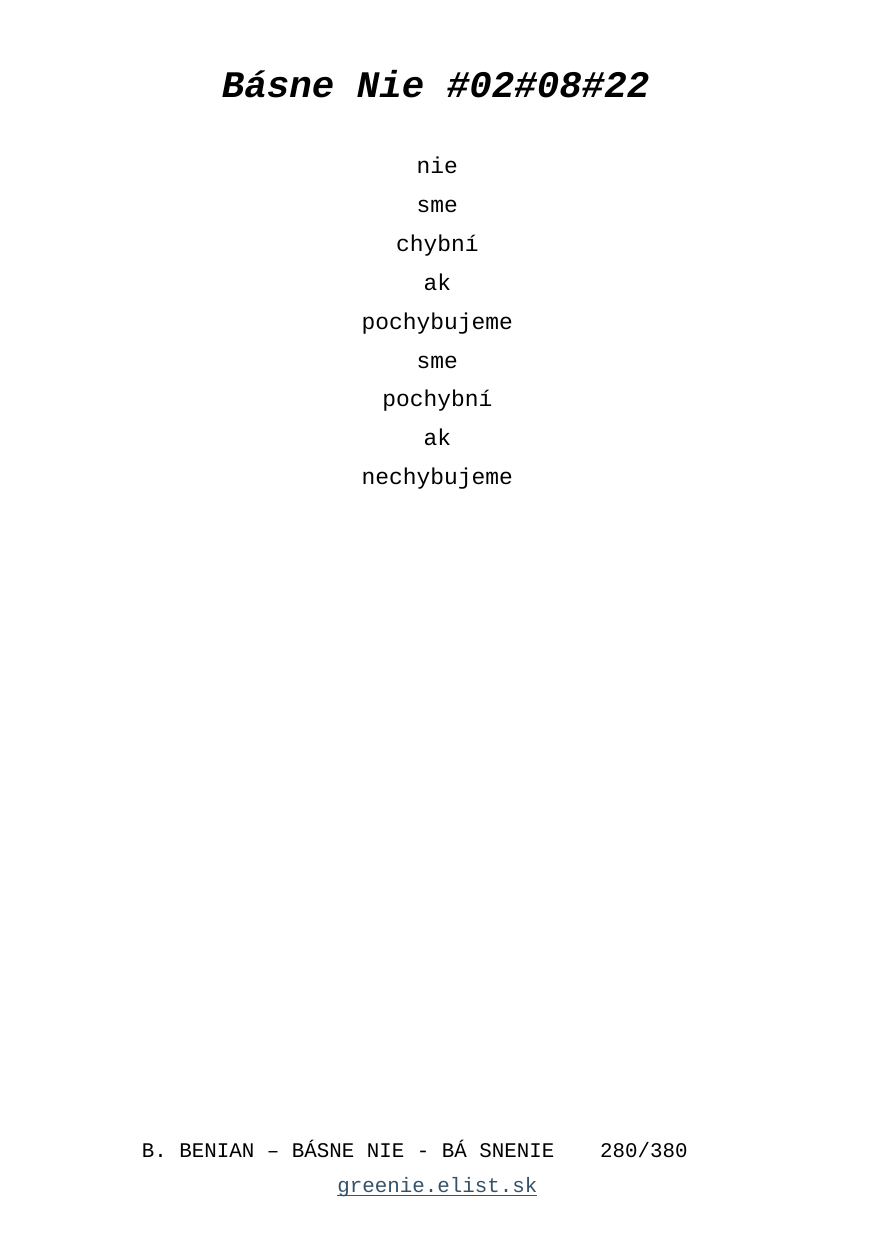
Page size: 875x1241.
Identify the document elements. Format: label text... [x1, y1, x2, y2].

text nie sme chybní ak pochybujeme sme pochybní ak nechybujeme [41, 155, 833, 491]
subtitle Básne Nie #02#08#22 [41, 66, 833, 109]
